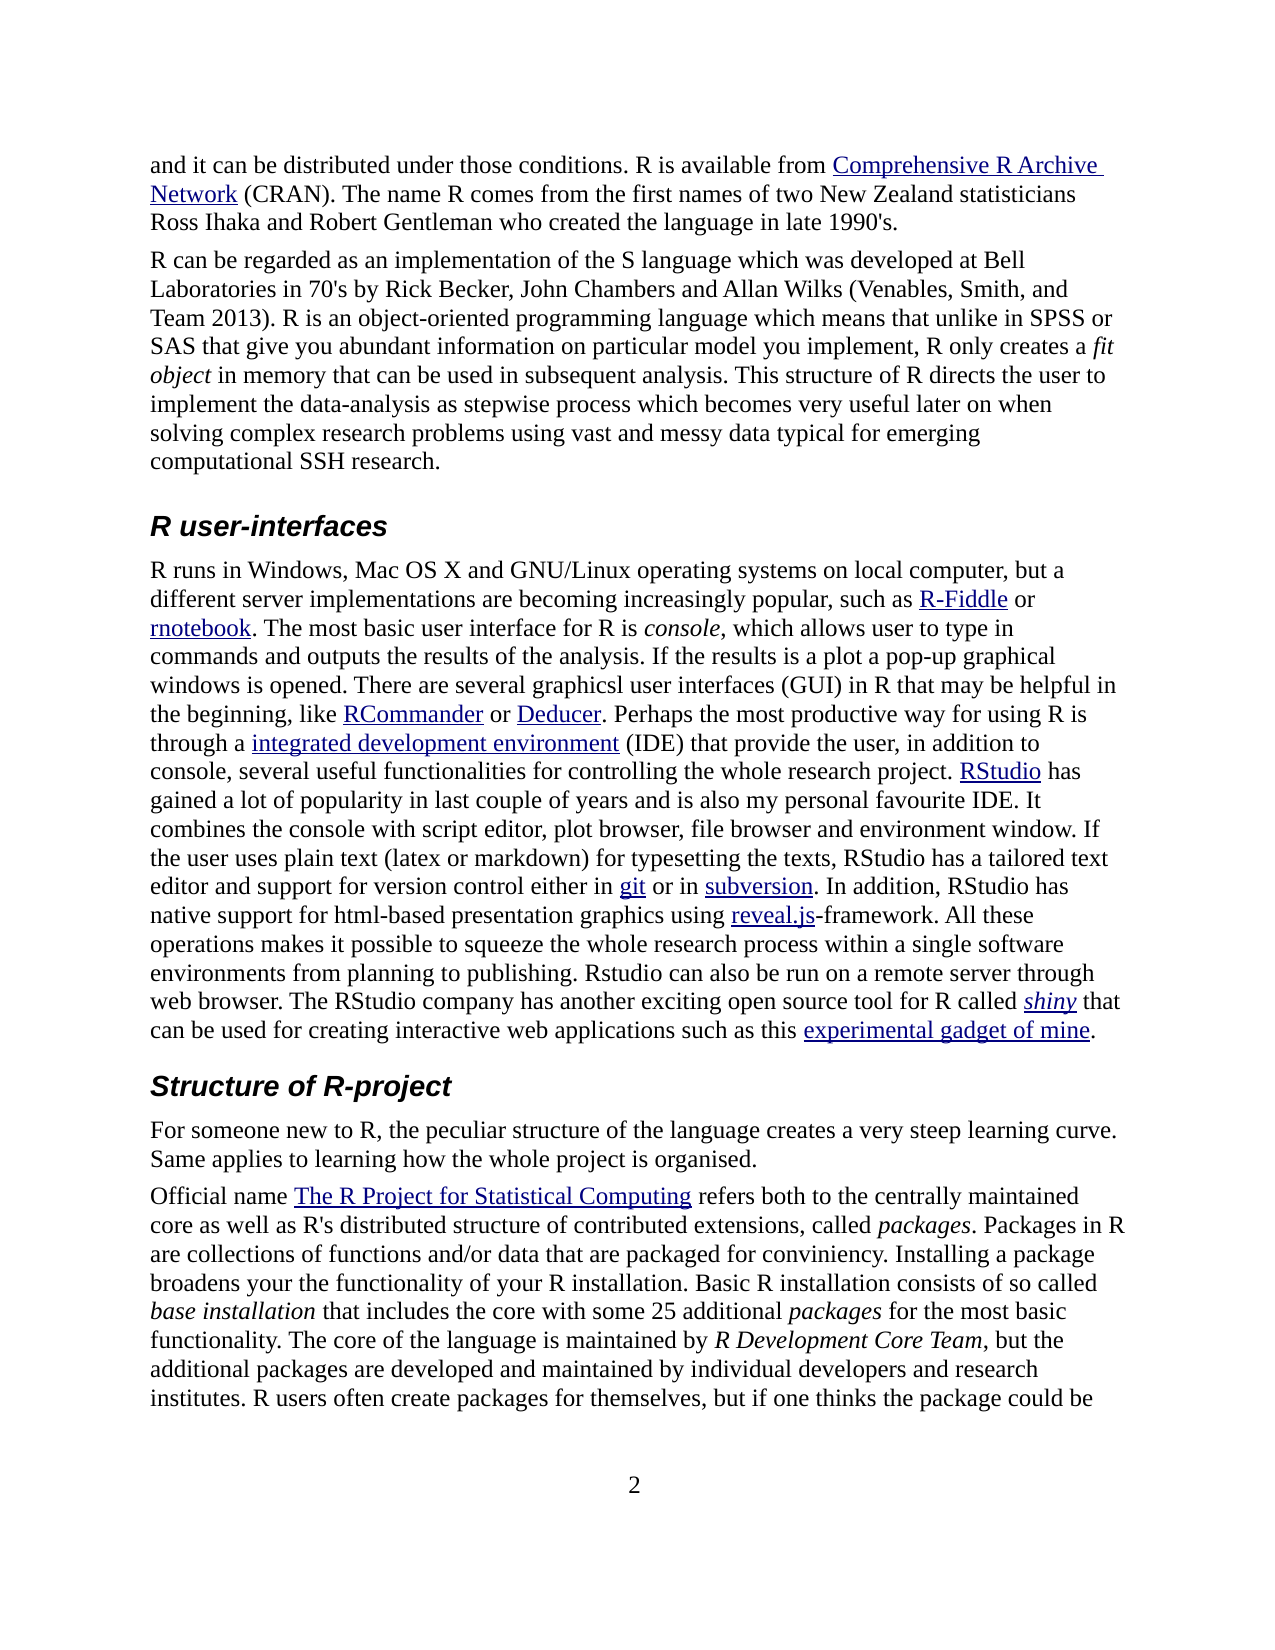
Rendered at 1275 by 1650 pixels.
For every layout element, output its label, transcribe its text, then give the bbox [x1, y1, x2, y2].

subtitle R user-interfaces [150, 509, 1125, 543]
text Official name The R Project for Statistical Computing refers both to the centrally maintained core as well as R's distributed structure of contributed extensions, called packages. Packages in R are collections of functions and/or data that are packaged for conviniency. Installing a package broadens your the functionality of your R installation. Basic R installation consists of so called base installation that includes the core with some 25 additional packages for the most basic functionality. The core of the language is maintained by R Development Core Team, but the additional packages are developed and maintained by individual developers and research institutes. R users often create packages for themselves, but if one thinks the package could be [150, 1181, 1125, 1411]
text For someone new to R, the peculiar structure of the language creates a very steep learning curve. Same applies to learning how the whole project is organised. [150, 1115, 1125, 1172]
text R runs in Windows, Mac OS X and GNU/Linux operating systems on local computer, but a different server implementations are becoming increasingly popular, such as R-Fiddle or rnotebook. The most basic user interface for R is console, which allows user to type in commands and outputs the results of the analysis. If the results is a plot a pop-up graphical windows is opened. There are several graphicsl user interfaces (GUI) in R that may be helpful in the beginning, like RCommander or Deducer. Perhaps the most productive way for using R is through a integrated development environment (IDE) that provide the user, in addition to console, several useful functionalities for controlling the whole research project. RStudio has gained a lot of popularity in last couple of years and is also my personal favourite IDE. It combines the console with script editor, plot browser, file browser and environment window. If the user uses plain text (latex or markdown) for typesetting the texts, RStudio has a tailored text editor and support for version control either in git or in subversion. In addition, RStudio has native support for html-based presentation graphics using reveal.js-framework. All these operations makes it possible to squeeze the whole research process within a single software environments from planning to publishing. Rstudio can also be run on a remote server through web browser. The RStudio company has another exciting open source tool for R called shiny that can be used for creating interactive web applications such as this experimental gadget of mine. [150, 555, 1125, 1044]
subtitle Structure of R-project [150, 1069, 1125, 1102]
text R can be regarded as an implementation of the S language which was developed at Bell Laboratories in 70's by Rick Becker, John Chambers and Allan Wilks (Venables, Smith, and Team 2013). R is an object-oriented programming language which means that unlike in SPSS or SAS that give you abundant information on particular model you implement, R only creates a fit object in memory that can be used in subsequent analysis. This structure of R directs the user to implement the data-analysis as stepwise process which becomes very useful later on when solving complex research problems using vast and messy data typical for emerging computational SSH research. [150, 245, 1125, 475]
text and it can be distributed under those conditions. R is available from Comprehensive R Archive Network (CRAN). The name R comes from the first names of two New Zealand statisticians Ross Ihaka and Robert Gentleman who created the language in late 1990's. [150, 150, 1125, 236]
